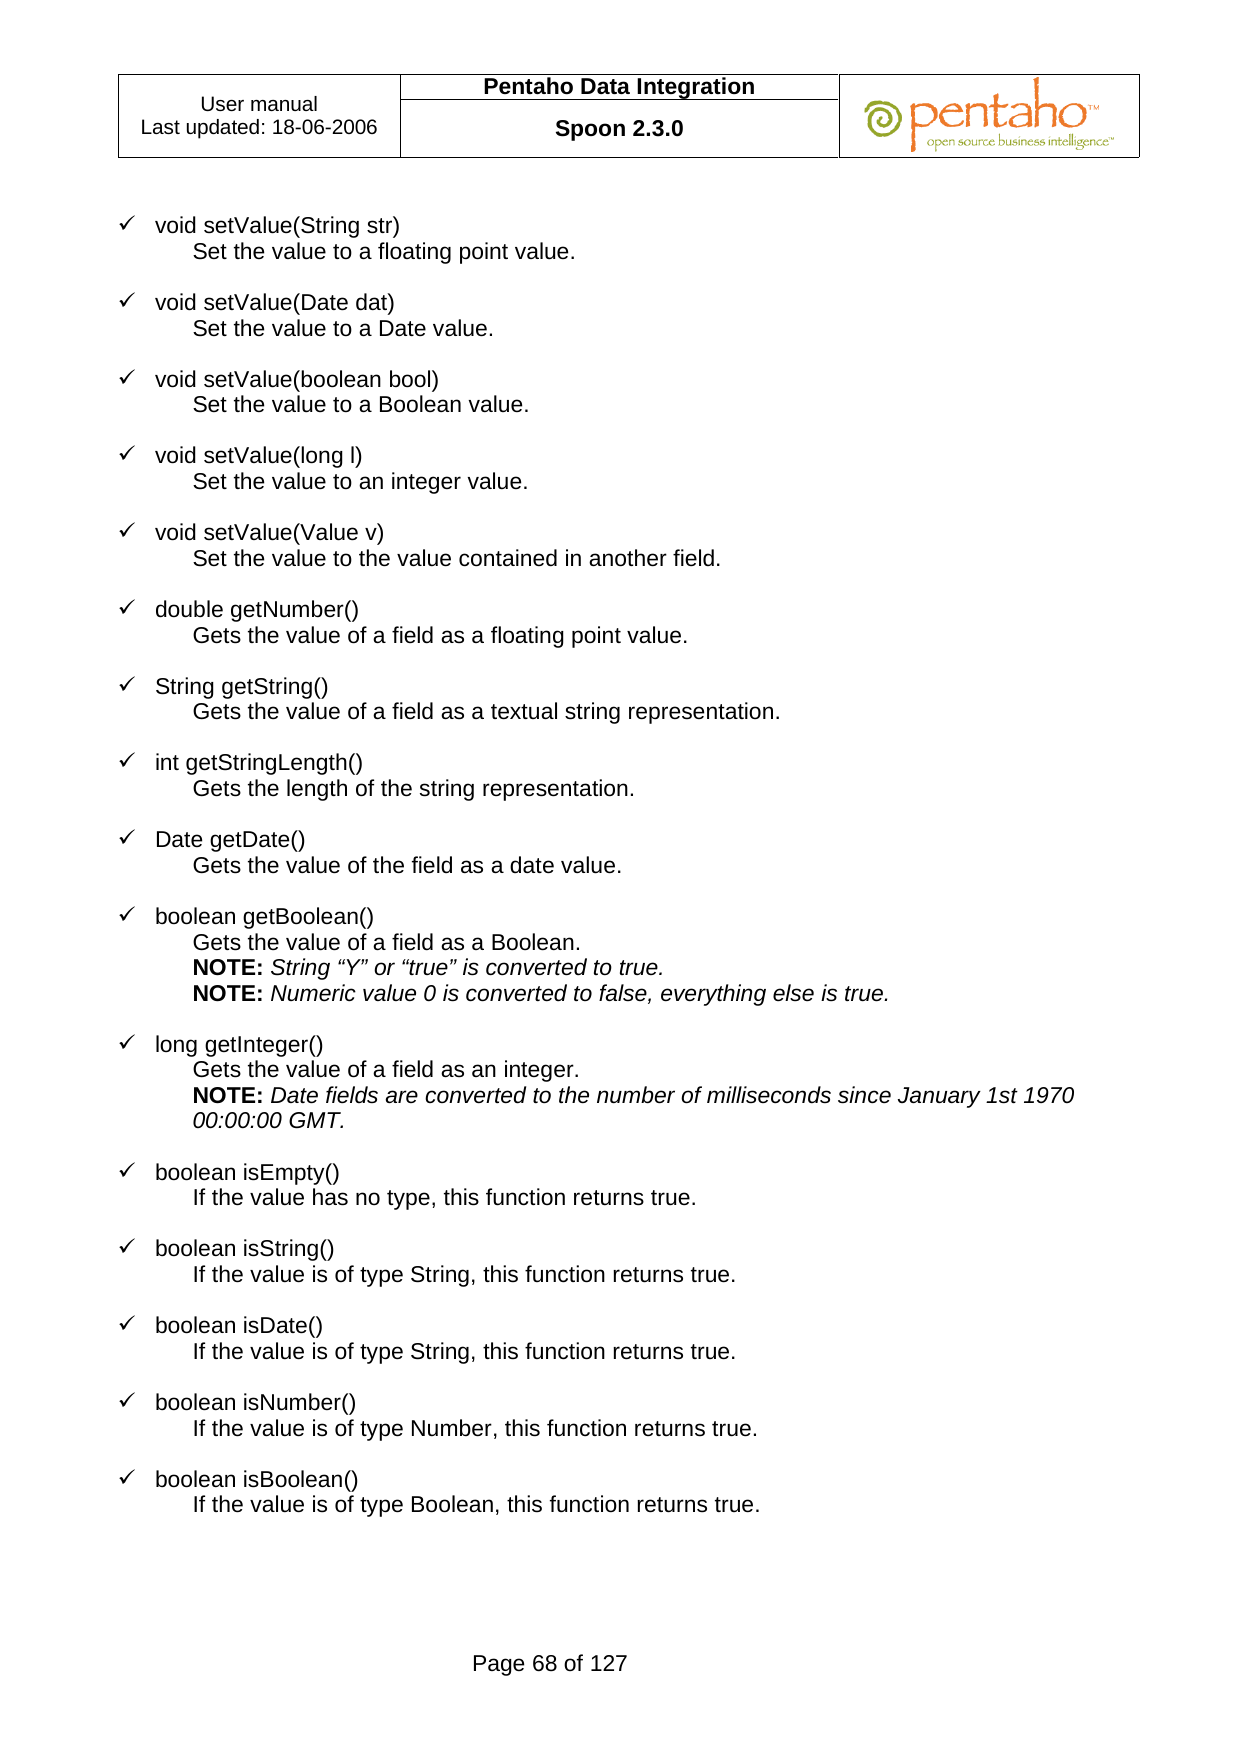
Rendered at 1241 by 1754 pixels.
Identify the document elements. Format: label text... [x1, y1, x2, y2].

text If the value is of type Number, this function returns true. [192, 1415, 1137, 1441]
list boolean isEmpty() [117, 1159, 1137, 1185]
list void setValue(String str) [117, 213, 1137, 238]
text Gets the value of a field as an integer. [192, 1057, 1137, 1083]
list String getString() [117, 673, 1137, 699]
text Set the value to the value contained in another field. [192, 546, 1137, 571]
list void setValue(long l) [117, 443, 1137, 469]
text Set the value to a Date value. [192, 315, 1137, 341]
text Set the value to an integer value. [192, 469, 1137, 494]
list boolean isNumber() [117, 1389, 1137, 1415]
list Date getDate() [117, 827, 1137, 853]
text Gets the length of the string representation. [192, 776, 1137, 801]
list void setValue(Value v) [117, 520, 1137, 546]
text NOTE: String “Y” or “true” is converted to true. [192, 955, 1137, 980]
list void setValue(Date dat) [117, 289, 1137, 315]
text Set the value to a Boolean value. [192, 392, 1137, 417]
text If the value is of type Boolean, this function returns true. [192, 1492, 1137, 1518]
text Gets the value of a field as a textual string representation. [192, 699, 1137, 724]
text NOTE: Numeric value 0 is converted to false, everything else is true. [192, 980, 1137, 1006]
list void setValue(boolean bool) [117, 366, 1137, 392]
text If the value has no type, this function returns true. [192, 1185, 1137, 1211]
list int getStringLength() [117, 750, 1137, 776]
list double getNumber() [117, 597, 1137, 622]
text NOTE: Date fields are converted to the number of milliseconds since January 1st 1970 00:00:00 GMT. [192, 1083, 1137, 1134]
list boolean isString() [117, 1236, 1137, 1262]
text Gets the value of a field as a floating point value. [192, 622, 1137, 648]
list boolean isBoolean() [117, 1466, 1137, 1492]
text If the value is of type String, this function returns true. [192, 1338, 1137, 1364]
text Gets the value of a field as a Boolean. [192, 929, 1137, 955]
list boolean isDate() [117, 1313, 1137, 1338]
list boolean getBoolean() [117, 904, 1137, 929]
text If the value is of type String, this function returns true. [192, 1262, 1137, 1287]
list long getInteger() [117, 1031, 1137, 1057]
text Gets the value of the field as a date value. [192, 853, 1137, 878]
text Set the value to a floating point value. [192, 238, 1137, 264]
